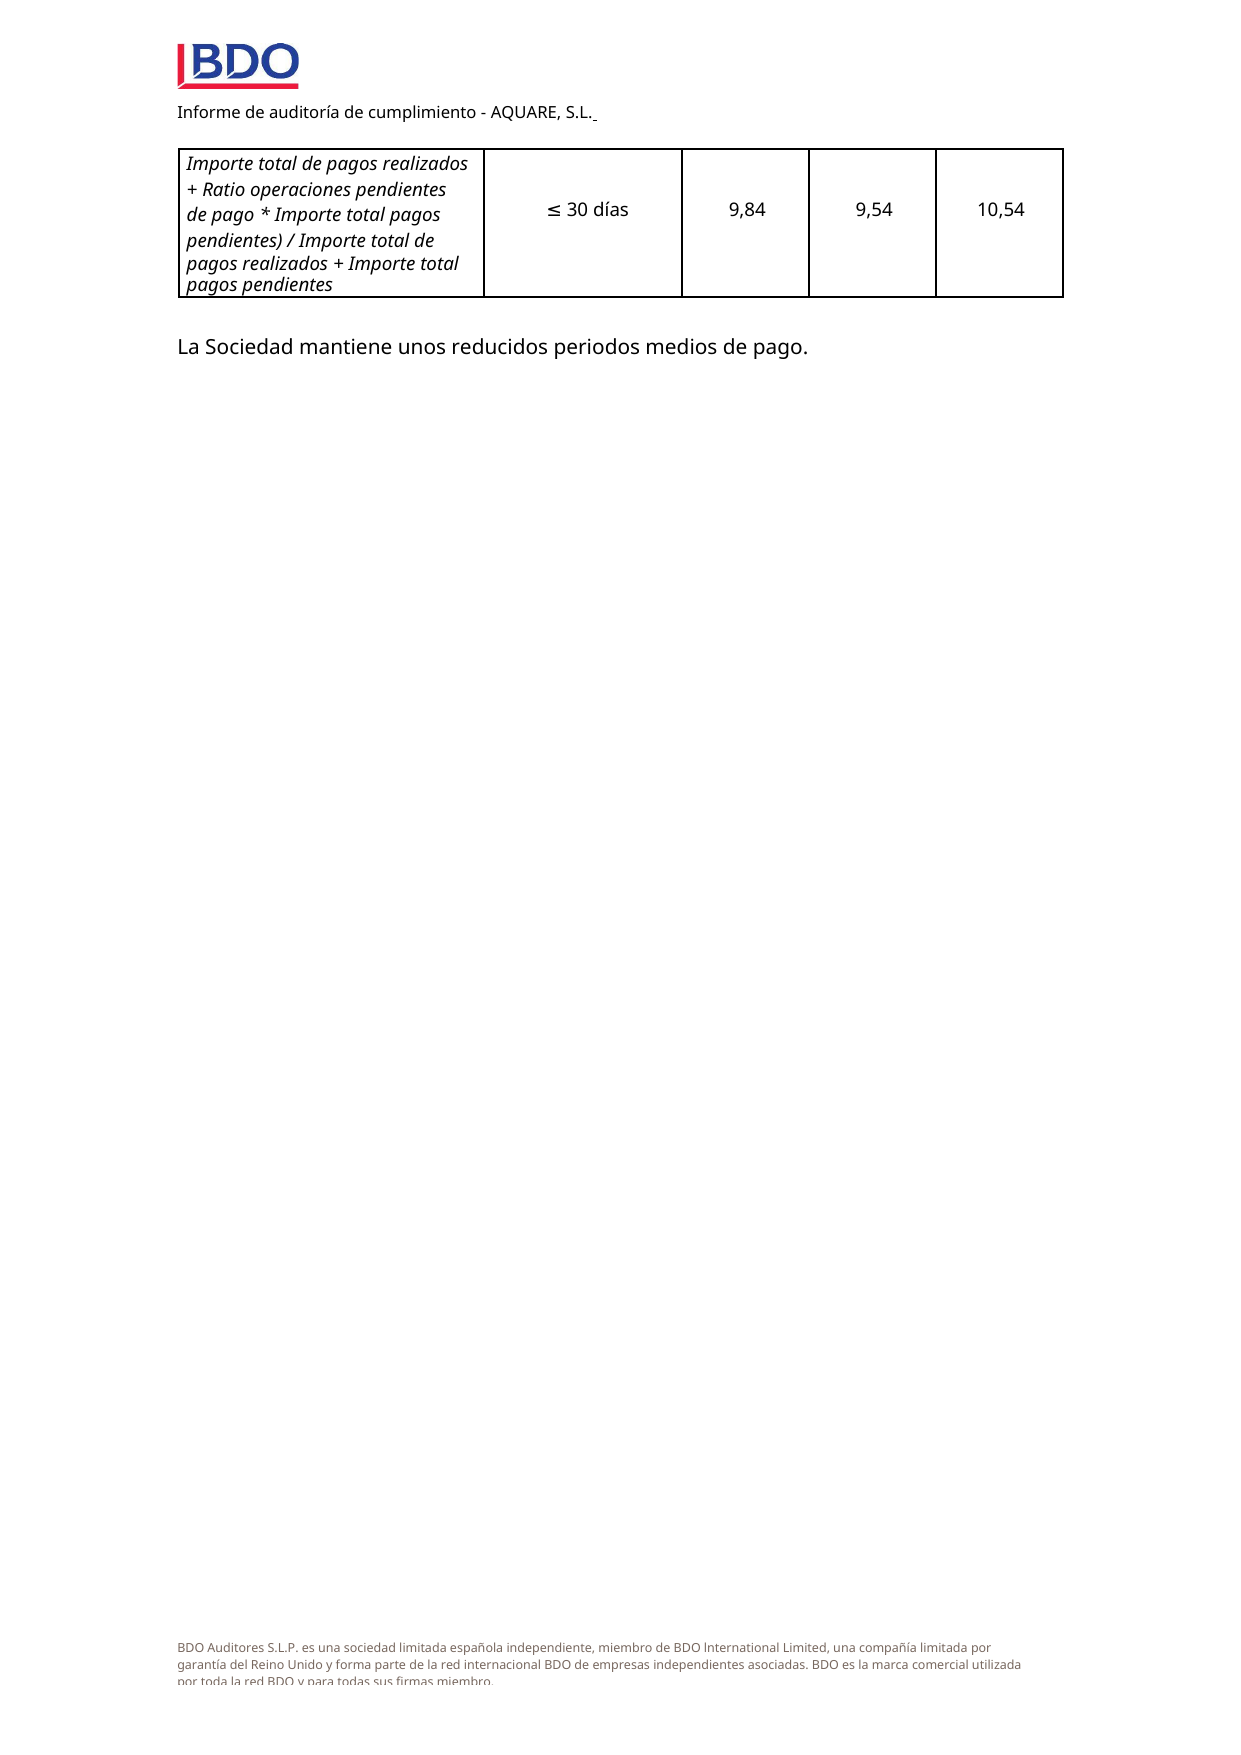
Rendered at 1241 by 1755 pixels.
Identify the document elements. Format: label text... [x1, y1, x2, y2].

table_cell Importe total de pagos realizados + Ratio operaciones pendientes de pago * Importe total pagos pendientes) / Importe total de pagos realizados + Importe total pagos pendientes [180, 150, 483, 296]
table_cell 9,54 [810, 150, 935, 296]
table_cell 9,84 [683, 150, 808, 296]
text La Sociedad mantiene unos reducidos periodos medios de pago. [177, 332, 1241, 361]
table_cell 10,54 [937, 150, 1062, 296]
table_cell ≤ 30 días [485, 150, 681, 296]
